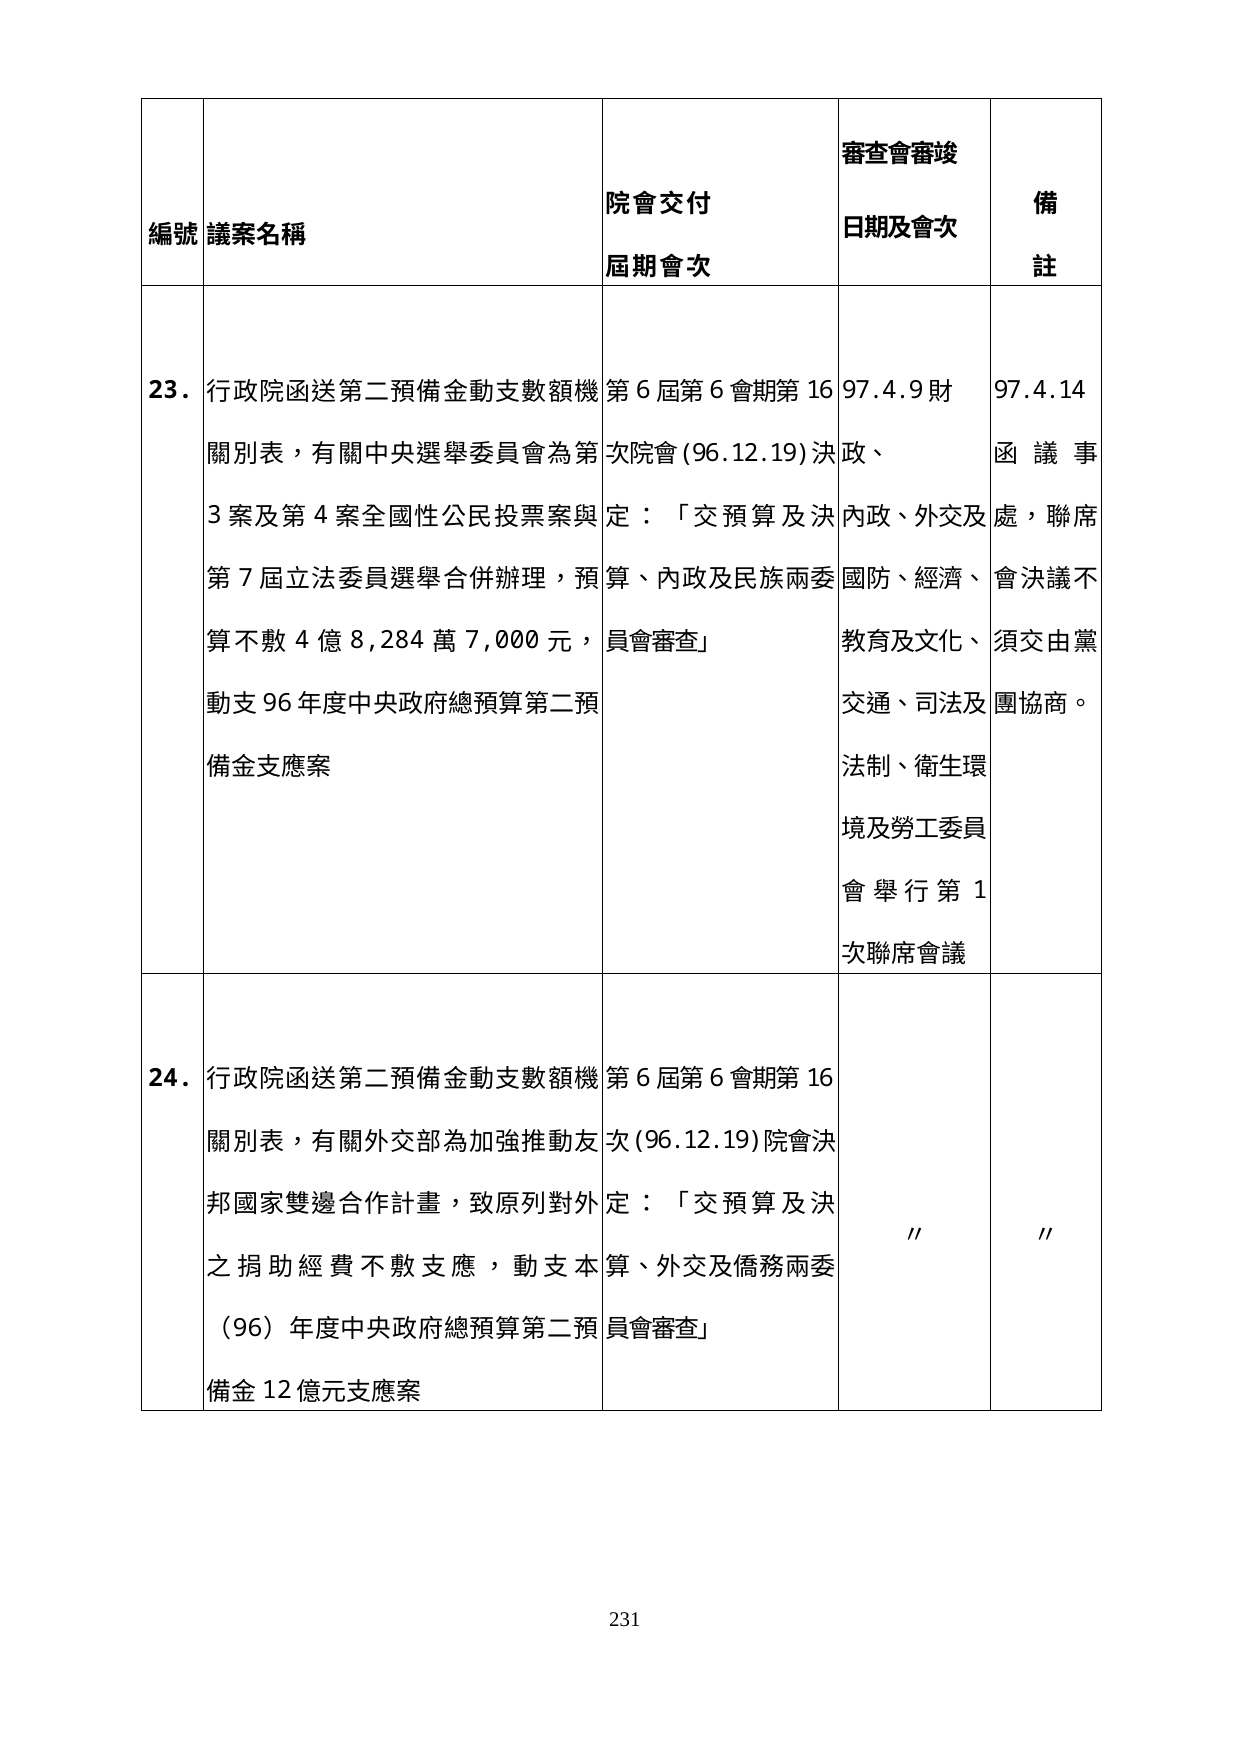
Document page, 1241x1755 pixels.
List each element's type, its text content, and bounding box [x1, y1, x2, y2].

table_cell [142, 974, 203, 1410]
table_header 議案名稱 [204, 99, 602, 285]
table_header 院會交付 屆期會次 [603, 99, 838, 285]
table_cell 第6屆第6會期第16次院會(96.12.19)決定：「交預算及決算、內政及民族兩委員會審查」 [603, 286, 838, 972]
table_cell 行政院函送第二預備金動支數額機關別表，有關中央選舉委員會為第3案及第4案全國性公民投票案與第7屆立法委員選舉合併辦理，預算不敷4億8,284萬7,000元，動支96年度中央政府總預算第二預備金支應案 [204, 286, 602, 972]
table_cell [142, 286, 203, 972]
table_cell 97.4.14函議事處，聯席會決議不須交由黨團協商。 [991, 286, 1101, 972]
table_cell 第6屆第6會期第16次(96.12.19)院會決定：「交預算及決算、外交及僑務兩委員會審查」 [603, 974, 838, 1410]
table_header 審查會審竣 日期及會次 [839, 99, 990, 285]
table_header 編號 [142, 99, 203, 285]
table_cell 行政院函送第二預備金動支數額機關別表，有關外交部為加強推動友邦國家雙邊合作計畫，致原列對外之捐助經費不敷支應，動支本（96）年度中央政府總預算第二預備金12億元支應案 [204, 974, 602, 1410]
table_header 備 註 [991, 99, 1101, 285]
table_cell 〃 [839, 974, 990, 1410]
table_cell 97.4.9財政、 內政、外交及國防、經濟、教育及文化、交通、司法及法制、衛生環境及勞工委員會舉行第1次聯席會議 [839, 286, 990, 972]
table_cell 〃 [991, 974, 1101, 1410]
